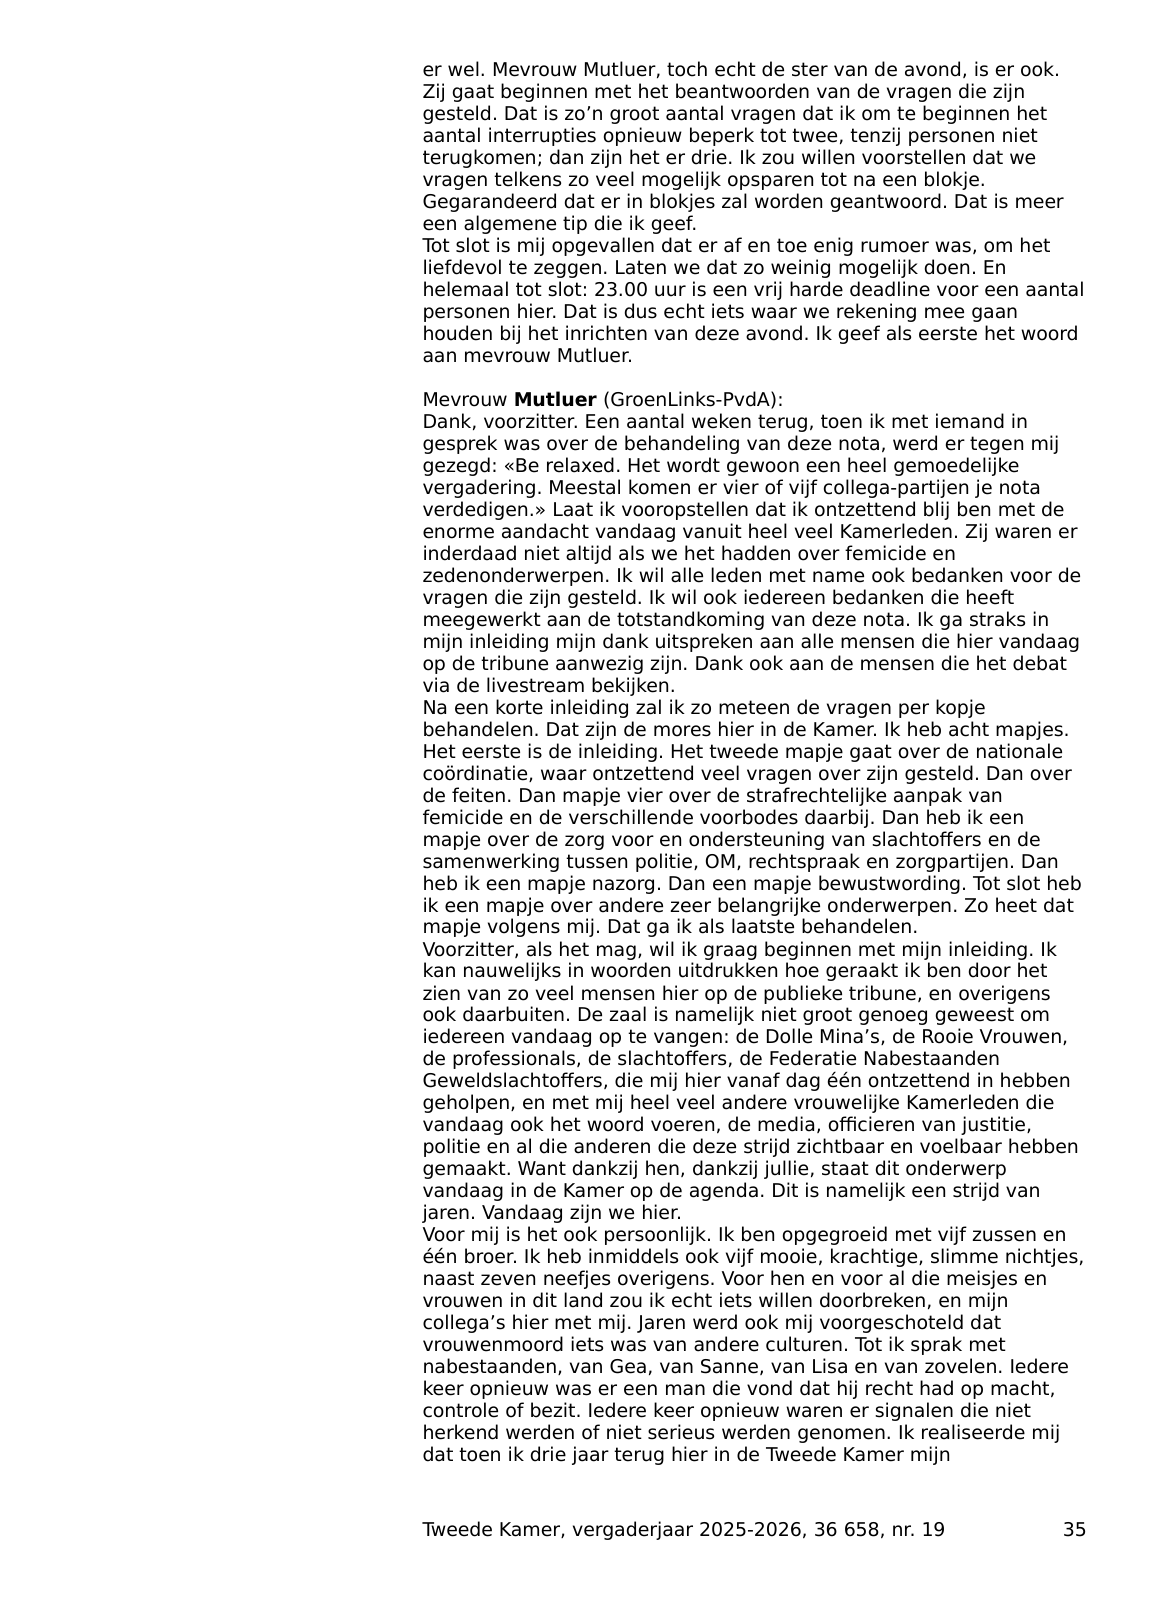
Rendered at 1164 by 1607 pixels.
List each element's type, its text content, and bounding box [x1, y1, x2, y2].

text Mevrouw Mutluer (GroenLinks-PvdA): [422, 389, 1087, 411]
text Na een korte inleiding zal ik zo meteen de vragen per kopje behandelen. Dat zijn de mores hier in de Kamer. Ik heb acht mapjes. Het eerste is de inleiding. Het tweede mapje gaat over de nationale coördinatie, waar ontzettend veel vragen over zijn gesteld. Dan over de feiten. Dan mapje vier over de strafrechtelijke aanpak van femicide en de verschillende voorbodes daarbij. Dan heb ik een mapje over de zorg voor en ondersteuning van slachtoffers en de samenwerking tussen politie, OM, rechtspraak en zorgpartijen. Dan heb ik een mapje nazorg. Dan een mapje bewustwording. Tot slot heb ik een mapje over andere zeer belangrijke onderwerpen. Zo heet dat mapje volgens mij. Dat ga ik als laatste behandelen. [422, 697, 1087, 938]
text er wel. Mevrouw Mutluer, toch echt de ster van de avond, is er ook. Zij gaat beginnen met het beantwoorden van de vragen die zijn gesteld. Dat is zo’n groot aantal vragen dat ik om te beginnen het aantal interrupties opnieuw beperk tot twee, tenzij personen niet terugkomen; dan zijn het er drie. Ik zou willen voorstellen dat we vragen telkens zo veel mogelijk opsparen tot na een blokje. Gegarandeerd dat er in blokjes zal worden geantwoord. Dat is meer een algemene tip die ik geef. [422, 59, 1087, 235]
text Dank, voorzitter. Een aantal weken terug, toen ik met iemand in gesprek was over de behandeling van deze nota, werd er tegen mij gezegd: «Be relaxed. Het wordt gewoon een heel gemoedelijke vergadering. Meestal komen er vier of vijf collega-partijen je nota verdedigen.» Laat ik vooropstellen dat ik ontzettend blij ben met de enorme aandacht vandaag vanuit heel veel Kamerleden. Zij waren er inderdaad niet altijd als we het hadden over femicide en zedenonderwerpen. Ik wil alle leden met name ook bedanken voor de vragen die zijn gesteld. Ik wil ook iedereen bedanken die heeft meegewerkt aan de totstandkoming van deze nota. Ik ga straks in mijn inleiding mijn dank uitspreken aan alle mensen die hier vandaag op de tribune aanwezig zijn. Dank ook aan de mensen die het debat via de livestream bekijken. [422, 411, 1087, 697]
text Tot slot is mij opgevallen dat er af en toe enig rumoer was, om het liefdevol te zeggen. Laten we dat zo weinig mogelijk doen. En helemaal tot slot: 23.00 uur is een vrij harde deadline voor een aantal personen hier. Dat is dus echt iets waar we rekening mee gaan houden bij het inrichten van deze avond. Ik geef als eerste het woord aan mevrouw Mutluer. [422, 235, 1087, 367]
text Voor mij is het ook persoonlijk. Ik ben opgegroeid met vijf zussen en één broer. Ik heb inmiddels ook vijf mooie, krachtige, slimme nichtjes, naast zeven neefjes overigens. Voor hen en voor al die meisjes en vrouwen in dit land zou ik echt iets willen doorbreken, en mijn collega’s hier met mij. Jaren werd ook mij voorgeschoteld dat vrouwenmoord iets was van andere culturen. Tot ik sprak met nabestaanden, van Gea, van Sanne, van Lisa en van zovelen. Iedere keer opnieuw was er een man die vond dat hij recht had op macht, controle of bezit. Iedere keer opnieuw waren er signalen die niet herkend werden of niet serieus werden genomen. Ik realiseerde mij dat toen ik drie jaar terug hier in de Tweede Kamer mijn [422, 1224, 1087, 1466]
text Voorzitter, als het mag, wil ik graag beginnen met mijn inleiding. Ik kan nauwelijks in woorden uitdrukken hoe geraakt ik ben door het zien van zo veel mensen hier op de publieke tribune, en overigens ook daarbuiten. De zaal is namelijk niet groot genoeg geweest om iedereen vandaag op te vangen: de Dolle Mina’s, de Rooie Vrouwen, de professionals, de slachtoffers, de Federatie Nabestaanden Geweldslachtoffers, die mij hier vanaf dag één ontzettend in hebben geholpen, en met mij heel veel andere vrouwelijke Kamerleden die vandaag ook het woord voeren, de media, officieren van justitie, politie en al die anderen die deze strijd zichtbaar en voelbaar hebben gemaakt. Want dankzij hen, dankzij jullie, staat dit onderwerp vandaag in de Kamer op de agenda. Dit is namelijk een strijd van jaren. Vandaag zijn we hier. [422, 938, 1087, 1224]
